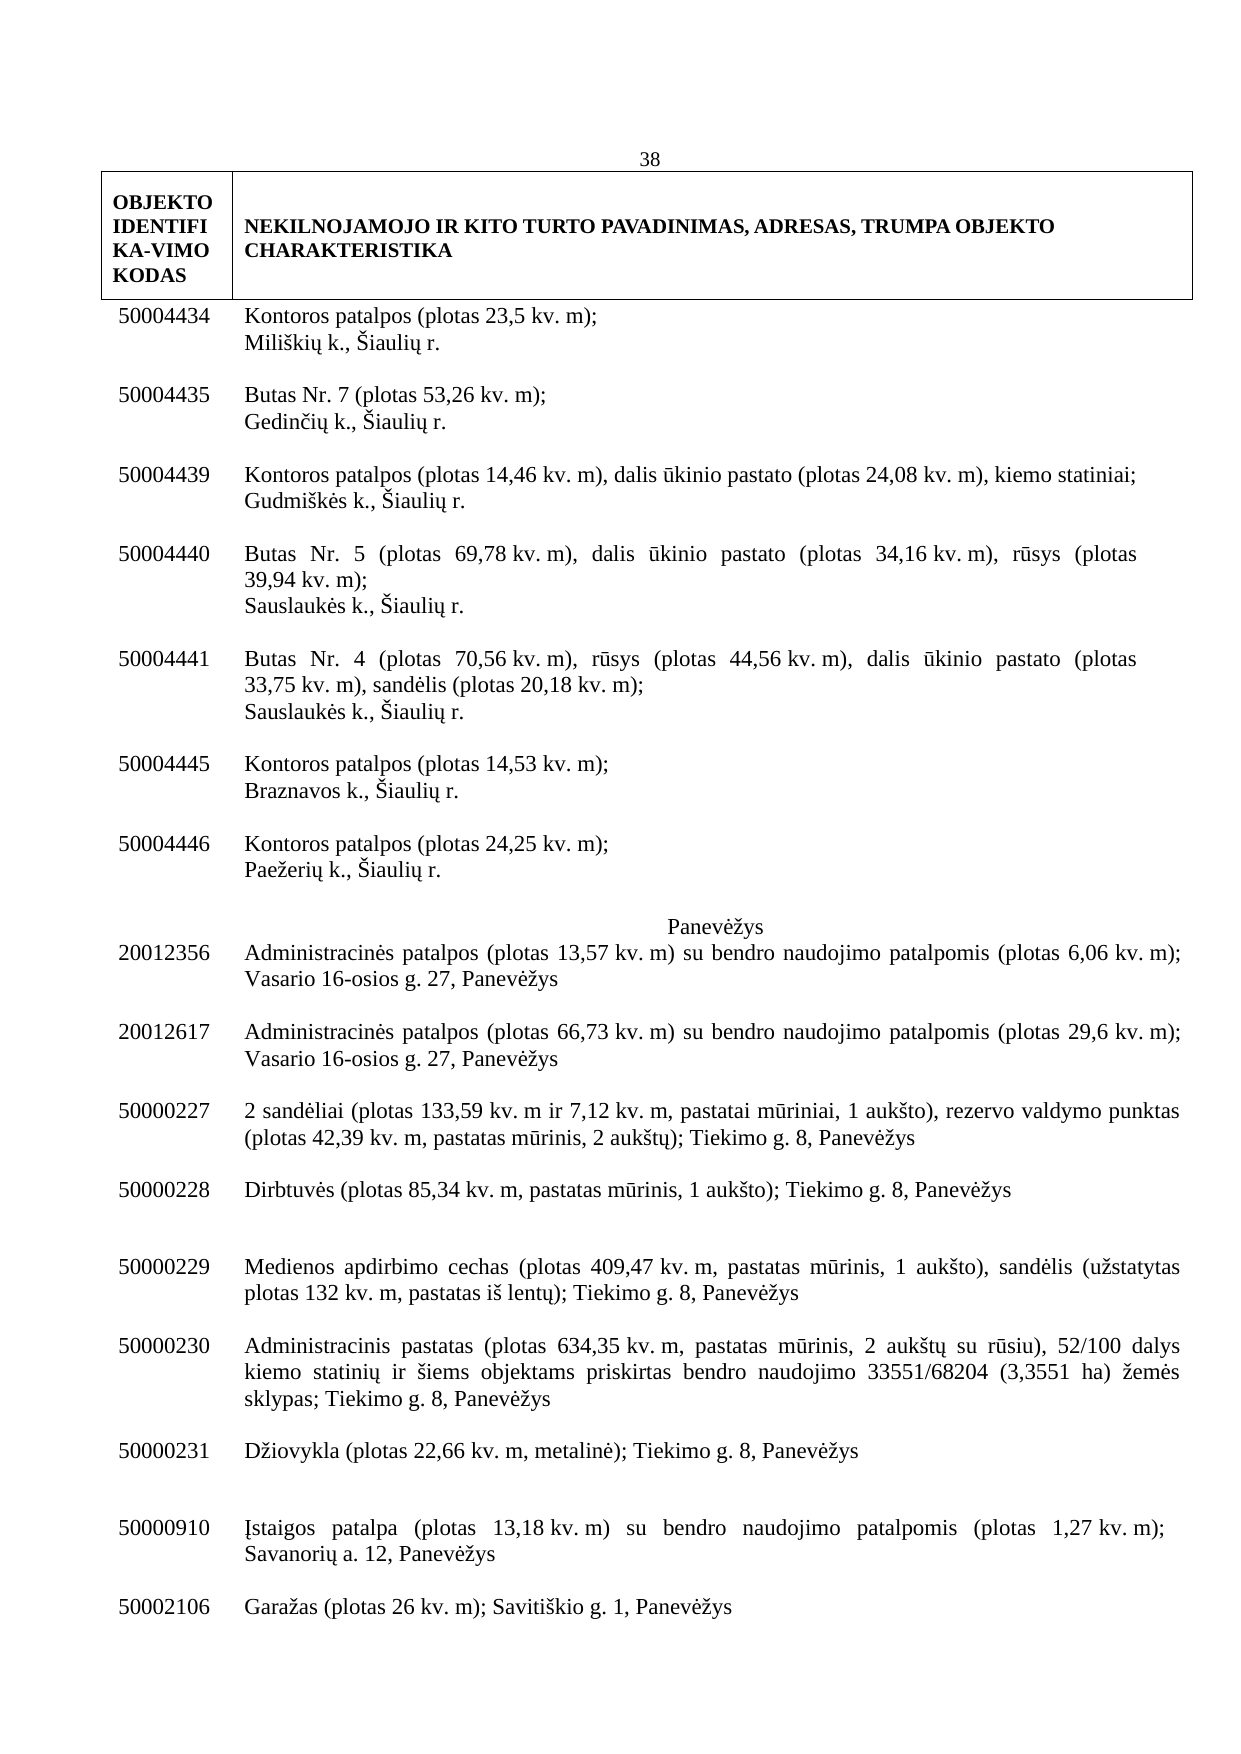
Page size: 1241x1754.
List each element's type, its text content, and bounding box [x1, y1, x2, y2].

table_cell [101, 1644, 1198, 1670]
table_cell 50004440 [101, 540, 233, 619]
table_cell Administracinės patalpos (plotas 13,57 kv. m) su bendro naudojimo patalpomis (plotas 6,06 kv. m); Vasario 16-osios g. 27, Panevėžys [233, 939, 1192, 992]
table_cell 50000231 [101, 1438, 233, 1488]
table_cell Butas Nr. 4 (plotas 70,56 kv. m), rūsys (plotas 44,56 kv. m), dalis ūkinio pastato (plotas 33,75 kv. m), sandėlis (plotas 20,18 kv. m); Sauslaukės k., Šiaulių r. [233, 645, 1148, 724]
table_cell [1193, 751, 1198, 803]
table_cell Įstaigos patalpa (plotas 13,18 kv. m) su bendro naudojimo patalpomis (plotas 1,27 kv. m); Savanorių a. 12, Panevėžys [233, 1514, 1192, 1567]
table_cell [1193, 540, 1198, 619]
table_cell Džiovykla (plotas 22,66 kv. m, metalinė); Tiekimo g. 8, Panevėžys [233, 1438, 1192, 1488]
table_cell [1148, 645, 1192, 724]
table_cell [101, 1150, 1198, 1176]
table_cell [101, 434, 1198, 461]
table_cell [1193, 382, 1198, 434]
table_cell 50000230 [101, 1332, 233, 1411]
table_cell [101, 619, 1198, 645]
table_cell [101, 1488, 1198, 1514]
table_cell [1193, 1593, 1198, 1643]
table_cell 50004434 [101, 303, 233, 355]
table_cell [101, 1227, 1198, 1253]
table_cell [1193, 1097, 1198, 1150]
table_cell [1193, 1253, 1198, 1306]
table_cell [1193, 461, 1198, 513]
table_cell [101, 913, 233, 939]
table_cell 50004445 [101, 751, 233, 803]
table_cell [1148, 830, 1192, 882]
table_cell 50002106 [101, 1593, 233, 1643]
table_cell [101, 1411, 1198, 1437]
table_cell Panevėžys [233, 913, 1198, 939]
table_cell [1193, 1438, 1198, 1488]
table_cell [101, 1071, 1198, 1097]
table_cell [101, 513, 1198, 540]
table_cell [1148, 461, 1192, 513]
table_cell [101, 1306, 1198, 1332]
table_cell [1193, 1018, 1198, 1071]
table_cell [1148, 303, 1192, 355]
table_cell Kontoros patalpos (plotas 14,46 kv. m), dalis ūkinio pastato (plotas 24,08 kv. m), kiemo statiniai; Gudmiškės k., Šiaulių r. [233, 461, 1148, 513]
table_cell [101, 803, 1198, 829]
table_cell 2 sandėliai (plotas 133,59 kv. m ir 7,12 kv. m, pastatai mūriniai, 1 aukšto), rezervo valdymo punktas (plotas 42,39 kv. m, pastatas mūrinis, 2 aukštų); Tiekimo g. 8, Panevėžys [233, 1097, 1192, 1150]
table_cell [1148, 382, 1192, 434]
table_cell 20012356 [101, 939, 233, 992]
table_cell 50000227 [101, 1097, 233, 1150]
table_cell [101, 884, 1198, 911]
table_cell [1148, 751, 1192, 803]
table_cell [101, 724, 1198, 751]
table_cell [101, 355, 1198, 382]
table_cell [1193, 830, 1198, 882]
table_cell Butas Nr. 7 (plotas 53,26 kv. m); Gedinčių k., Šiaulių r. [233, 382, 1148, 434]
table_cell Garažas (plotas 26 kv. m); Savitiškio g. 1, Panevėžys [233, 1593, 1192, 1643]
table_cell Administracinės patalpos (plotas 66,73 kv. m) su bendro naudojimo patalpomis (plotas 29,6 kv. m); Vasario 16-osios g. 27, Panevėžys [233, 1018, 1192, 1071]
table_cell Butas Nr. 5 (plotas 69,78 kv. m), dalis ūkinio pastato (plotas 34,16 kv. m), rūsys (plotas 39,94 kv. m); Sauslaukės k., Šiaulių r. [233, 540, 1148, 619]
table_cell 50004435 [101, 382, 233, 434]
table_cell [1193, 939, 1198, 992]
table_cell Dirbtuvės (plotas 85,34 kv. m, pastatas mūrinis, 1 aukšto); Tiekimo g. 8, Panevėžys [233, 1176, 1192, 1227]
table_cell Administracinis pastatas (plotas 634,35 kv. m, pastatas mūrinis, 2 aukštų su rūsiu), 52/100 dalys kiemo statinių ir šiems objektams priskirtas bendro naudojimo 33551/68204 (3,3551 ha) žemės sklypas; Tiekimo g. 8, Panevėžys [233, 1332, 1192, 1411]
table_cell 50000910 [101, 1514, 233, 1567]
table_cell 20012617 [101, 1018, 233, 1071]
table_cell 50004441 [101, 645, 233, 724]
table_cell [1193, 1176, 1198, 1227]
table_cell [1193, 1514, 1198, 1567]
table_cell Kontoros patalpos (plotas 23,5 kv. m); Miliškių k., Šiaulių r. [233, 303, 1148, 355]
table_cell Kontoros patalpos (plotas 24,25 kv. m); Paežerių k., Šiaulių r. [233, 830, 1148, 882]
table_cell [1193, 1332, 1198, 1411]
table_cell 50000229 [101, 1253, 233, 1306]
table_cell 50004446 [101, 830, 233, 882]
table_cell Medienos apdirbimo cechas (plotas 409,47 kv. m, pastatas mūrinis, 1 aukšto), sandėlis (užstatytas plotas 132 kv. m, pastatas iš lentų); Tiekimo g. 8, Panevėžys [233, 1253, 1192, 1306]
table_cell 50004439 [101, 461, 233, 513]
table_cell [101, 1567, 1198, 1593]
table_cell [101, 992, 1198, 1018]
table_cell [1193, 303, 1198, 355]
table_cell 50000228 [101, 1176, 233, 1227]
table_cell Kontoros patalpos (plotas 14,53 kv. m); Braznavos k., Šiaulių r. [233, 751, 1148, 803]
table_cell [1148, 540, 1192, 619]
table_cell [1193, 645, 1198, 724]
